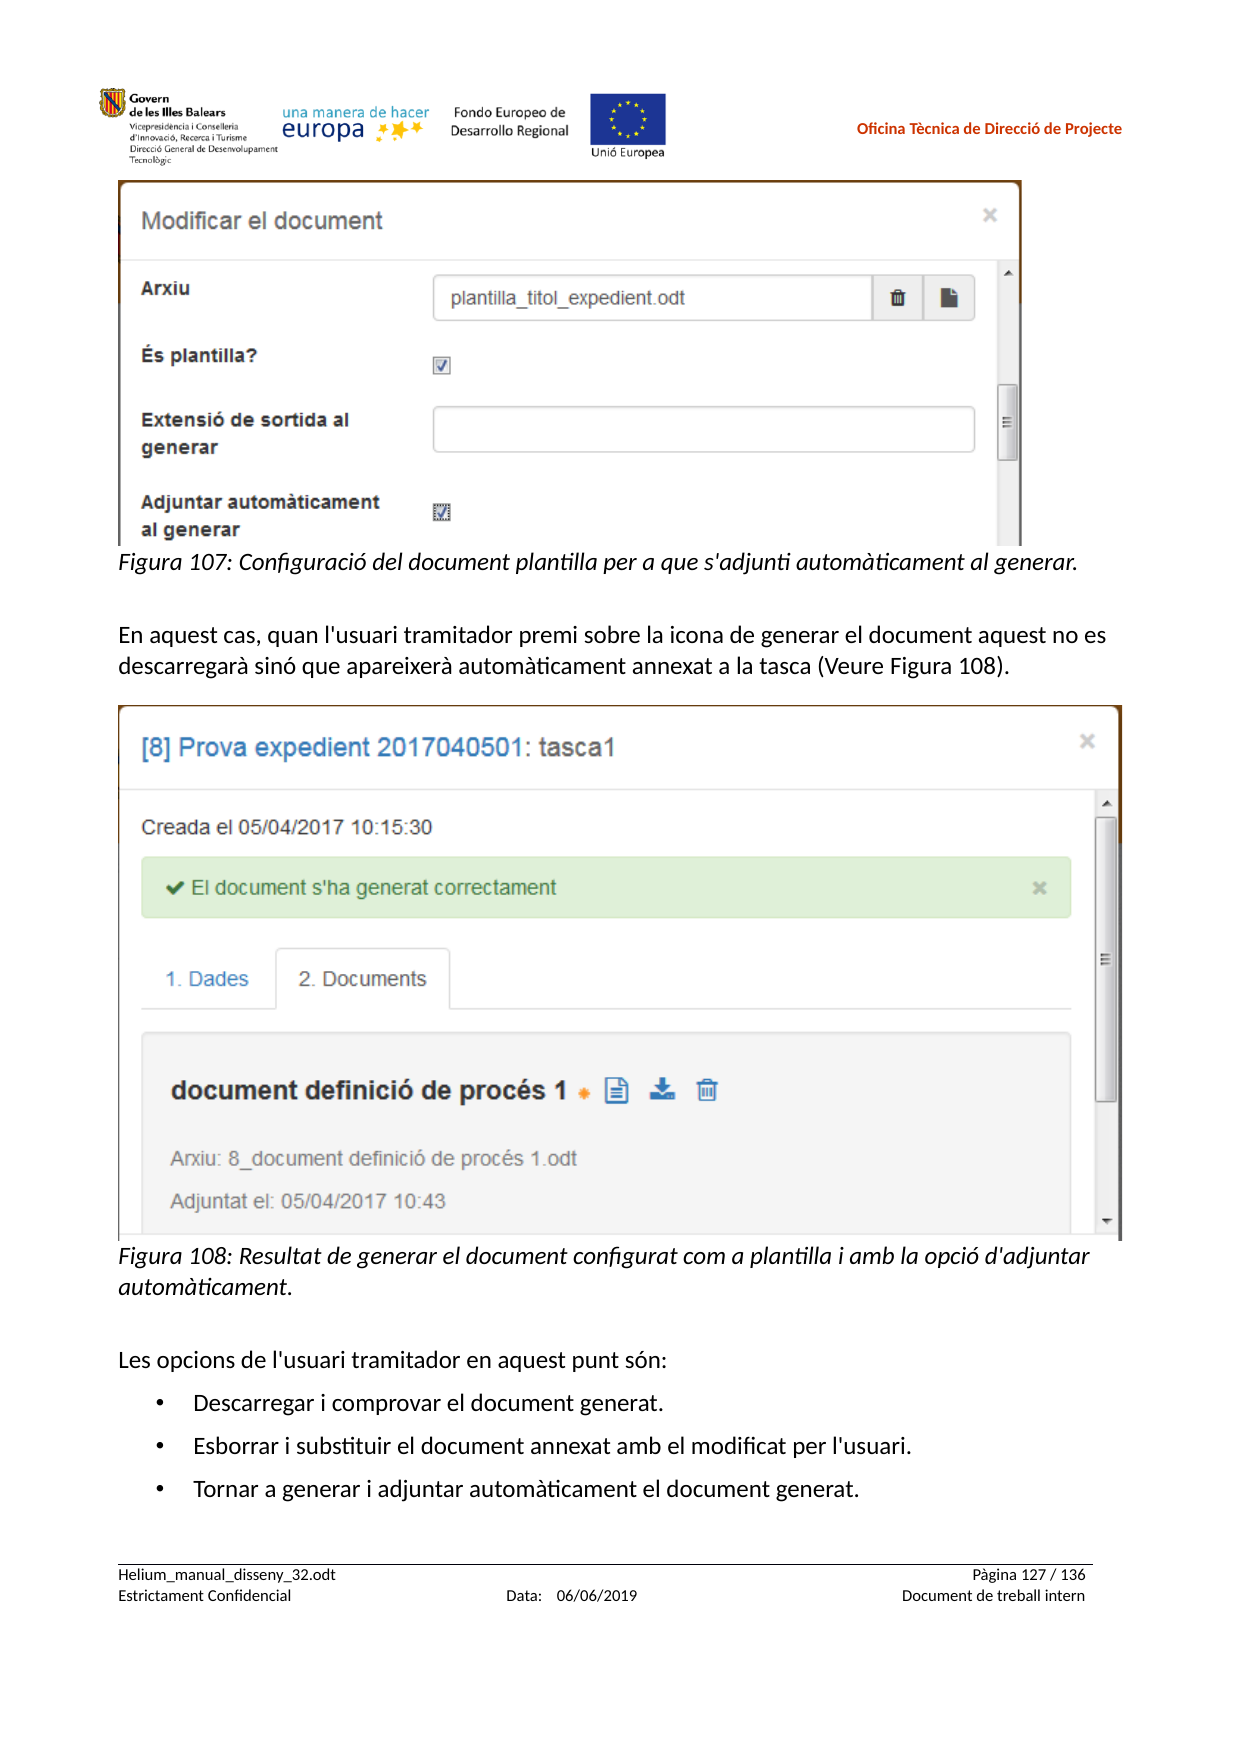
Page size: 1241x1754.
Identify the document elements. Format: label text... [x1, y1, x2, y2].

list Esborrar i substituir el document annexat amb el modificat per l'usuari. [156, 1431, 1122, 1461]
picture [118, 180, 1022, 546]
text Figura 108: Resultat de generar el document configurat com a plantilla i amb la opció d'adjuntar automàticament. [118, 1241, 1122, 1301]
text Figura 107: Configuració del document plantilla per a que s'adjunti automàticament al generar. [118, 180, 1122, 576]
text Les opcions de l'usuari tramitador en aquest punt són: [118, 1344, 1122, 1375]
text En aquest cas, quan l'usuari tramitador premi sobre la icona de generar el document aquest no es descarregarà sinó que apareixerà automàticament annexat a la tasca (Veure Figura 108). [118, 619, 1122, 680]
list Descarregar i comprovar el document generat. [156, 1387, 1122, 1418]
list Tornar a generar i adjuntar automàticament el document generat. [156, 1473, 1122, 1504]
picture [118, 705, 1123, 1241]
picture [99, 87, 668, 166]
